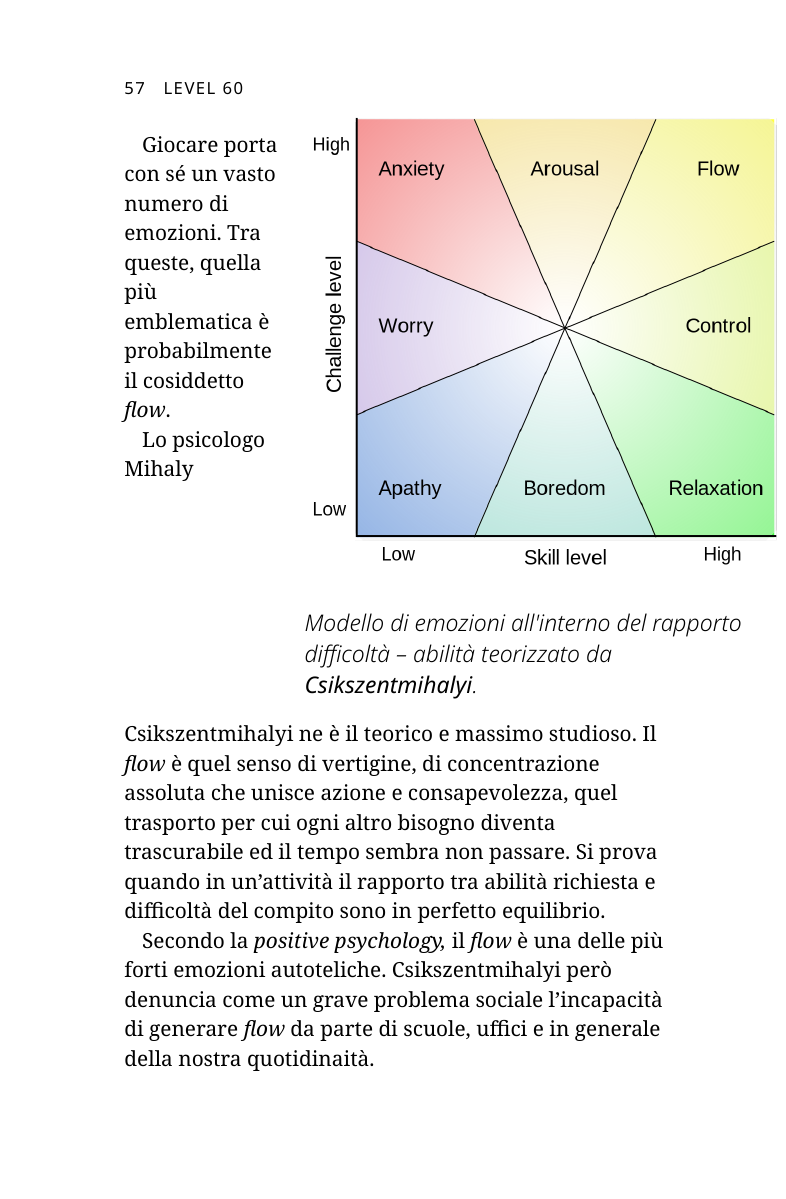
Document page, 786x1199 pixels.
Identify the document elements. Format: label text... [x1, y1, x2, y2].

text Lo psicologo Mihaly Csikszentmihalyi ne è il teorico e massimo studioso. Il flow è quel senso di vertigine, di concentrazione assoluta che unisce azione e consapevolezza, quel trasporto per cui ogni altro bisogno diventa trascurabile ed il tempo sembra non passare. Si prova quando in un’attività il rapporto tra abilità richiesta e difficoltà del compito sono in perfetto equilibrio. [124, 424, 679, 925]
text Modello di emozioni all'interno del rapporto difficoltà – abilità teorizzato da Csikszentmihalyi. [304, 576, 785, 701]
picture [304, 106, 786, 576]
text Giocare porta con sé un vasto numero di emozioni. Tra queste, quella più emblematica è probabilmente il cosiddetto flow. [124, 129, 304, 424]
text Secondo la positive psychology, il flow è una delle più forti emozioni autoteliche. Csikszentmihalyi però denuncia come un grave problema sociale l’incapacità di generare flow da parte di scuole, uffici e in generale della nostra quotidinaità. [124, 925, 679, 1072]
